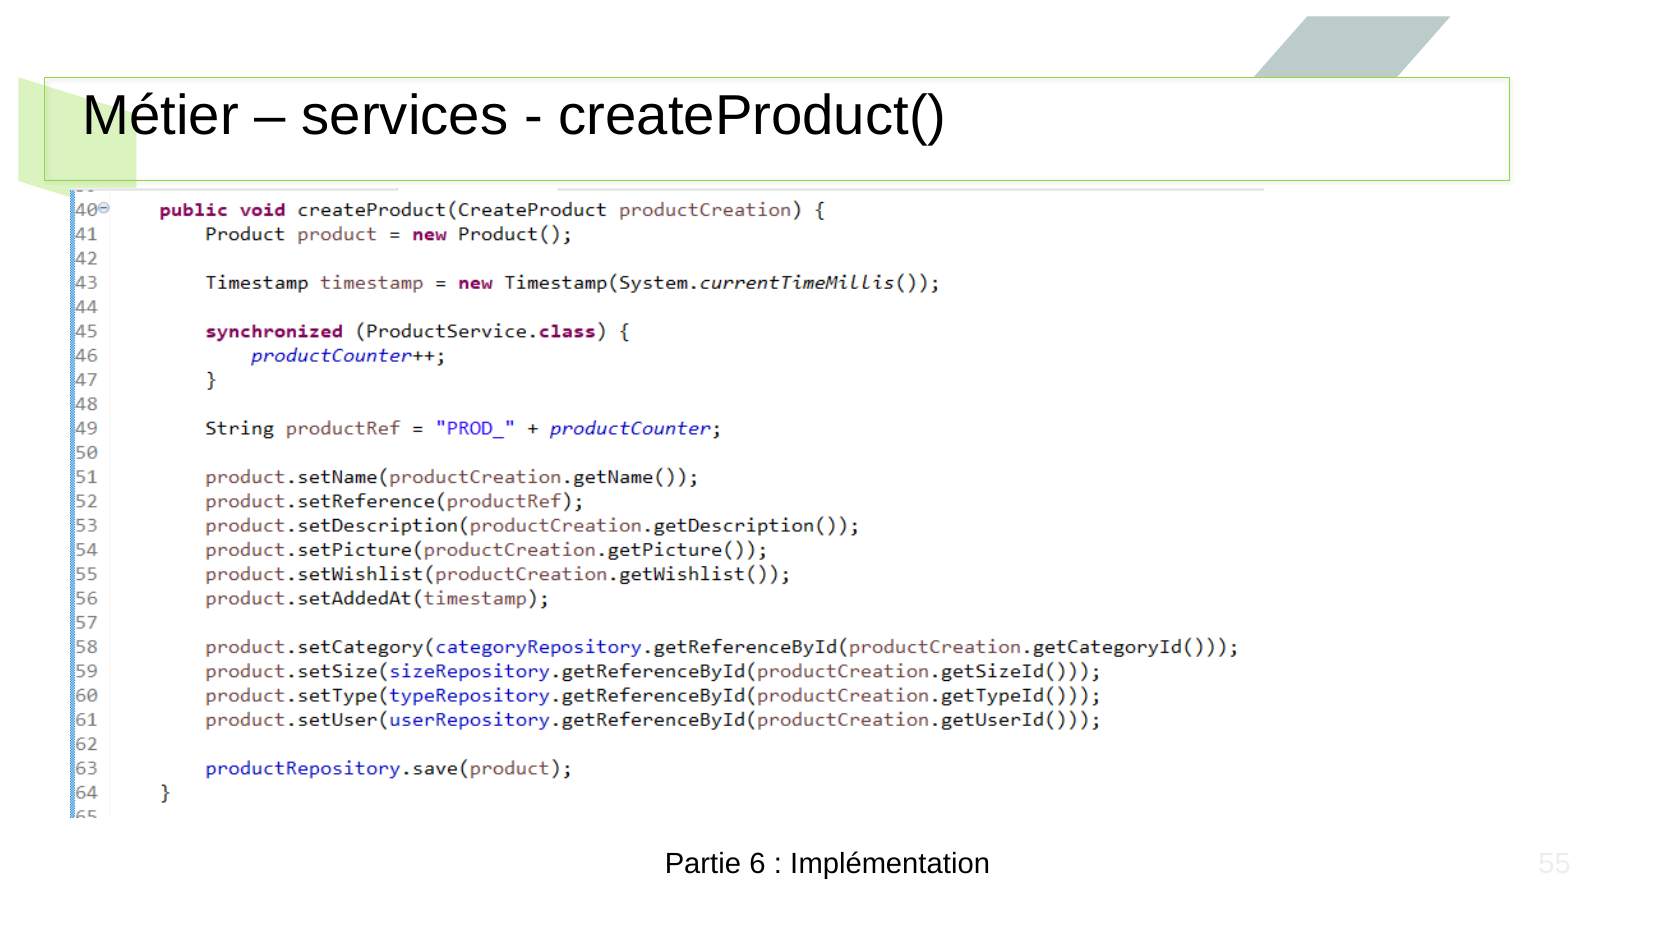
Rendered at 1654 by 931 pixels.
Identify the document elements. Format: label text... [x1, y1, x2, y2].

title Métier – services - createProduct() [82, 37, 1571, 193]
picture [70, 188, 1264, 818]
